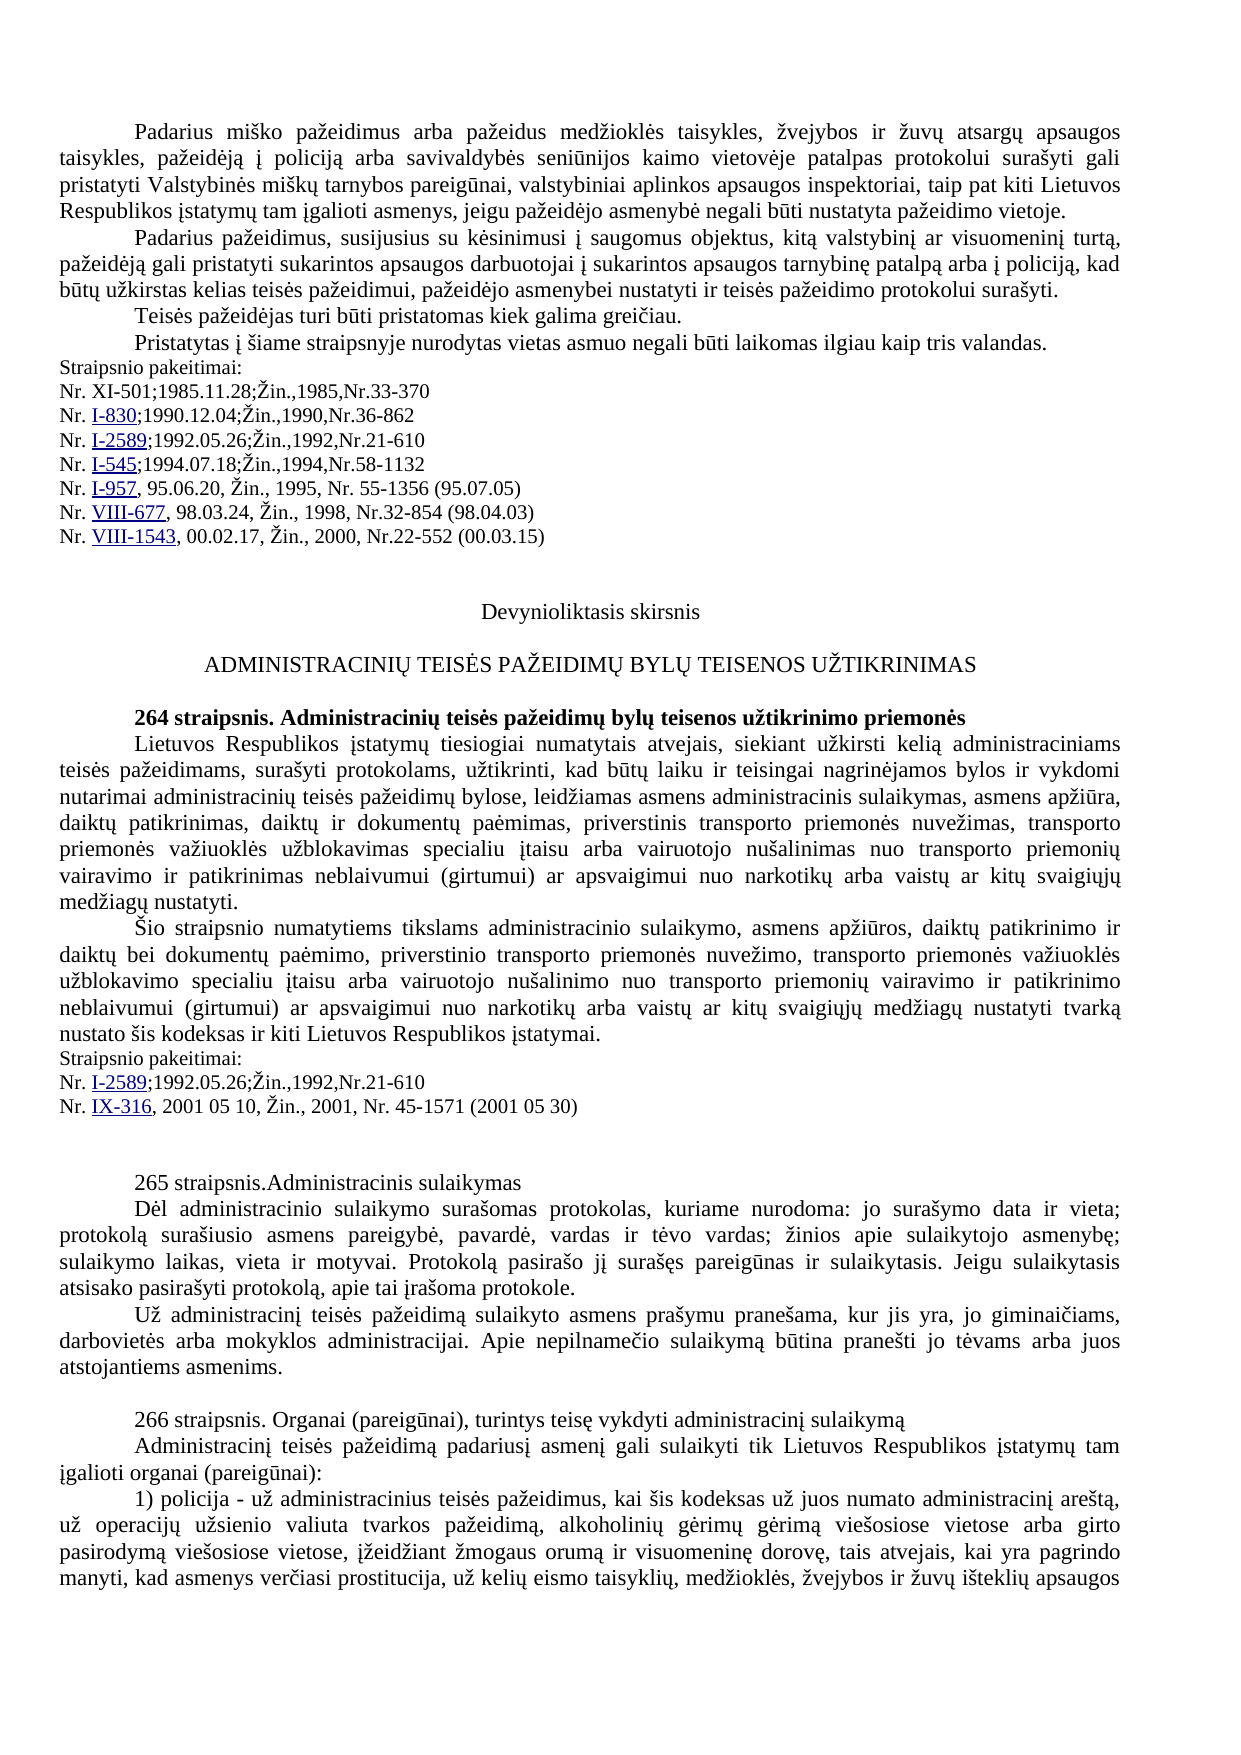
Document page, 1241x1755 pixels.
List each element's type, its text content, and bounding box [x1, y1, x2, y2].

text Nr. VIII-1543, 00.02.17, Žin., 2000, Nr.22-552 (00.03.15) [59, 524, 1122, 548]
text Straipsnio pakeitimai: [59, 355, 1122, 379]
text Nr. I-957, 95.06.20, Žin., 1995, Nr. 55-1356 (95.07.05) [59, 476, 1122, 500]
text 266 straipsnis. Organai (pareigūnai), turintys teisę vykdyti administracinį sulaikymą [59, 1406, 1122, 1432]
text Nr. I-2589;1992.05.26;Žin.,1992,Nr.21-610 [59, 427, 1122, 452]
text Padarius pažeidimus, susijusius su kėsinimusi į saugomus objektus, kitą valstybinį ar visuomeninį turtą, pažeidėją gali pristatyti sukarintos apsaugos darbuotojai į sukarintos apsaugos tarnybinę patalpą arba į policiją, kad būtų užkirstas kelias teisės pažeidimui, pažeidėjo asmenybei nustatyti ir teisės pažeidimo protokolui surašyti. [59, 223, 1122, 303]
text Nr. XI-501;1985.11.28;Žin.,1985,Nr.33-370 [59, 379, 1122, 403]
text Devynioliktasis skirsnis [59, 598, 1122, 624]
text Nr. IX-316, 2001 05 10, Žin., 2001, Nr. 45-1571 (2001 05 30) [59, 1094, 1122, 1118]
text Šio straipsnio numatytiems tikslams administracinio sulaikymo, asmens apžiūros, daiktų patikrinimo ir daiktų bei dokumentų paėmimo, priverstinio transporto priemonės nuvežimo, transporto priemonės važiuoklės užblokavimo specialiu įtaisu arba vairuotojo nušalinimo nuo transporto priemonių vairavimo ir patikrinimo neblaivumui (girtumui) ar apsvaigimui nuo narkotikų arba vaistų ar kitų svaigiųjų medžiagų nustatyti tvarką nustato šis kodeksas ir kiti Lietuvos Respublikos įstatymai. [59, 914, 1122, 1046]
text Dėl administracinio sulaikymo surašomas protokolas, kuriame nurodoma: jo surašymo data ir vieta; protokolą surašiusio asmens pareigybė, pavardė, vardas ir tėvo vardas; žinios apie sulaikytojo asmenybę; sulaikymo laikas, vieta ir motyvai. Protokolą pasirašo jį surašęs pareigūnas ir sulaikytasis. Jeigu sulaikytasis atsisako pasirašyti protokolą, apie tai įrašoma protokole. [59, 1195, 1122, 1301]
text 264 straipsnis. Administracinių teisės pažeidimų bylų teisenos užtikrinimo priemonės [134, 704, 1122, 730]
text Nr. I-2589;1992.05.26;Žin.,1992,Nr.21-610 [59, 1070, 1122, 1094]
text Nr. I-830;1990.12.04;Žin.,1990,Nr.36-862 [59, 403, 1122, 427]
text Nr. VIII-677, 98.03.24, Žin., 1998, Nr.32-854 (98.04.03) [59, 500, 1122, 524]
text ADMINISTRACINIŲ TEISĖS PAŽEIDIMŲ BYLŲ TEISENOS UŽTIKRINIMAS [59, 651, 1122, 677]
text 1) policija - už administracinius teisės pažeidimus, kai šis kodeksas už juos numato administracinį areštą, už operacijų užsienio valiuta tvarkos pažeidimą, alkoholinių gėrimų gėrimą viešosiose vietose arba girto pasirodymą viešosiose vietose, įžeidžiant žmogaus orumą ir visuomeninę dorovę, tais atvejais, kai yra pagrindo manyti, kad asmenys verčiasi prostitucija, už kelių eismo taisyklių, medžioklės, žvejybos ir žuvų išteklių apsaugos [59, 1485, 1122, 1591]
text Straipsnio pakeitimai: [59, 1046, 1122, 1070]
text Padarius miško pažeidimus arba pažeidus medžioklės taisykles, žvejybos ir žuvų atsargų apsaugos taisykles, pažeidėją į policiją arba savivaldybės seniūnijos kaimo vietovėje patalpas protokolui surašyti gali pristatyti Valstybinės miškų tarnybos pareigūnai, valstybiniai aplinkos apsaugos inspektoriai, taip pat kiti Lietuvos Respublikos įstatymų tam įgalioti asmenys, jeigu pažeidėjo asmenybė negali būti nustatyta pažeidimo vietoje. [59, 118, 1122, 223]
text Lietuvos Respublikos įstatymų tiesiogiai numatytais atvejais, siekiant užkirsti kelią administraciniams teisės pažeidimams, surašyti protokolams, užtikrinti, kad būtų laiku ir teisingai nagrinėjamos bylos ir vykdomi nutarimai administracinių teisės pažeidimų bylose, leidžiamas asmens administracinis sulaikymas, asmens apžiūra, daiktų patikrinimas, daiktų ir dokumentų paėmimas, priverstinis transporto priemonės nuvežimas, transporto priemonės važiuoklės užblokavimas specialiu įtaisu arba vairuotojo nušalinimas nuo transporto priemonių vairavimo ir patikrinimas neblaivumui (girtumui) ar apsvaigimui nuo narkotikų arba vaistų ar kitų svaigiųjų medžiagų nustatyti. [59, 730, 1122, 914]
text Pristatytas į šiame straipsnyje nurodytas vietas asmuo negali būti laikomas ilgiau kaip tris valandas. [59, 329, 1122, 355]
text Už administracinį teisės pažeidimą sulaikyto asmens prašymu pranešama, kur jis yra, jo giminaičiams, darbovietės arba mokyklos administracijai. Apie nepilnamečio sulaikymą būtina pranešti jo tėvams arba juos atstojantiems asmenims. [59, 1301, 1122, 1380]
text Administracinį teisės pažeidimą padariusį asmenį gali sulaikyti tik Lietuvos Respublikos įstatymų tam įgalioti organai (pareigūnai): [59, 1432, 1122, 1485]
text Teisės pažeidėjas turi būti pristatomas kiek galima greičiau. [59, 303, 1122, 329]
text 265 straipsnis.Administracinis sulaikymas [59, 1169, 1122, 1195]
text Nr. I-545;1994.07.18;Žin.,1994,Nr.58-1132 [59, 452, 1122, 476]
